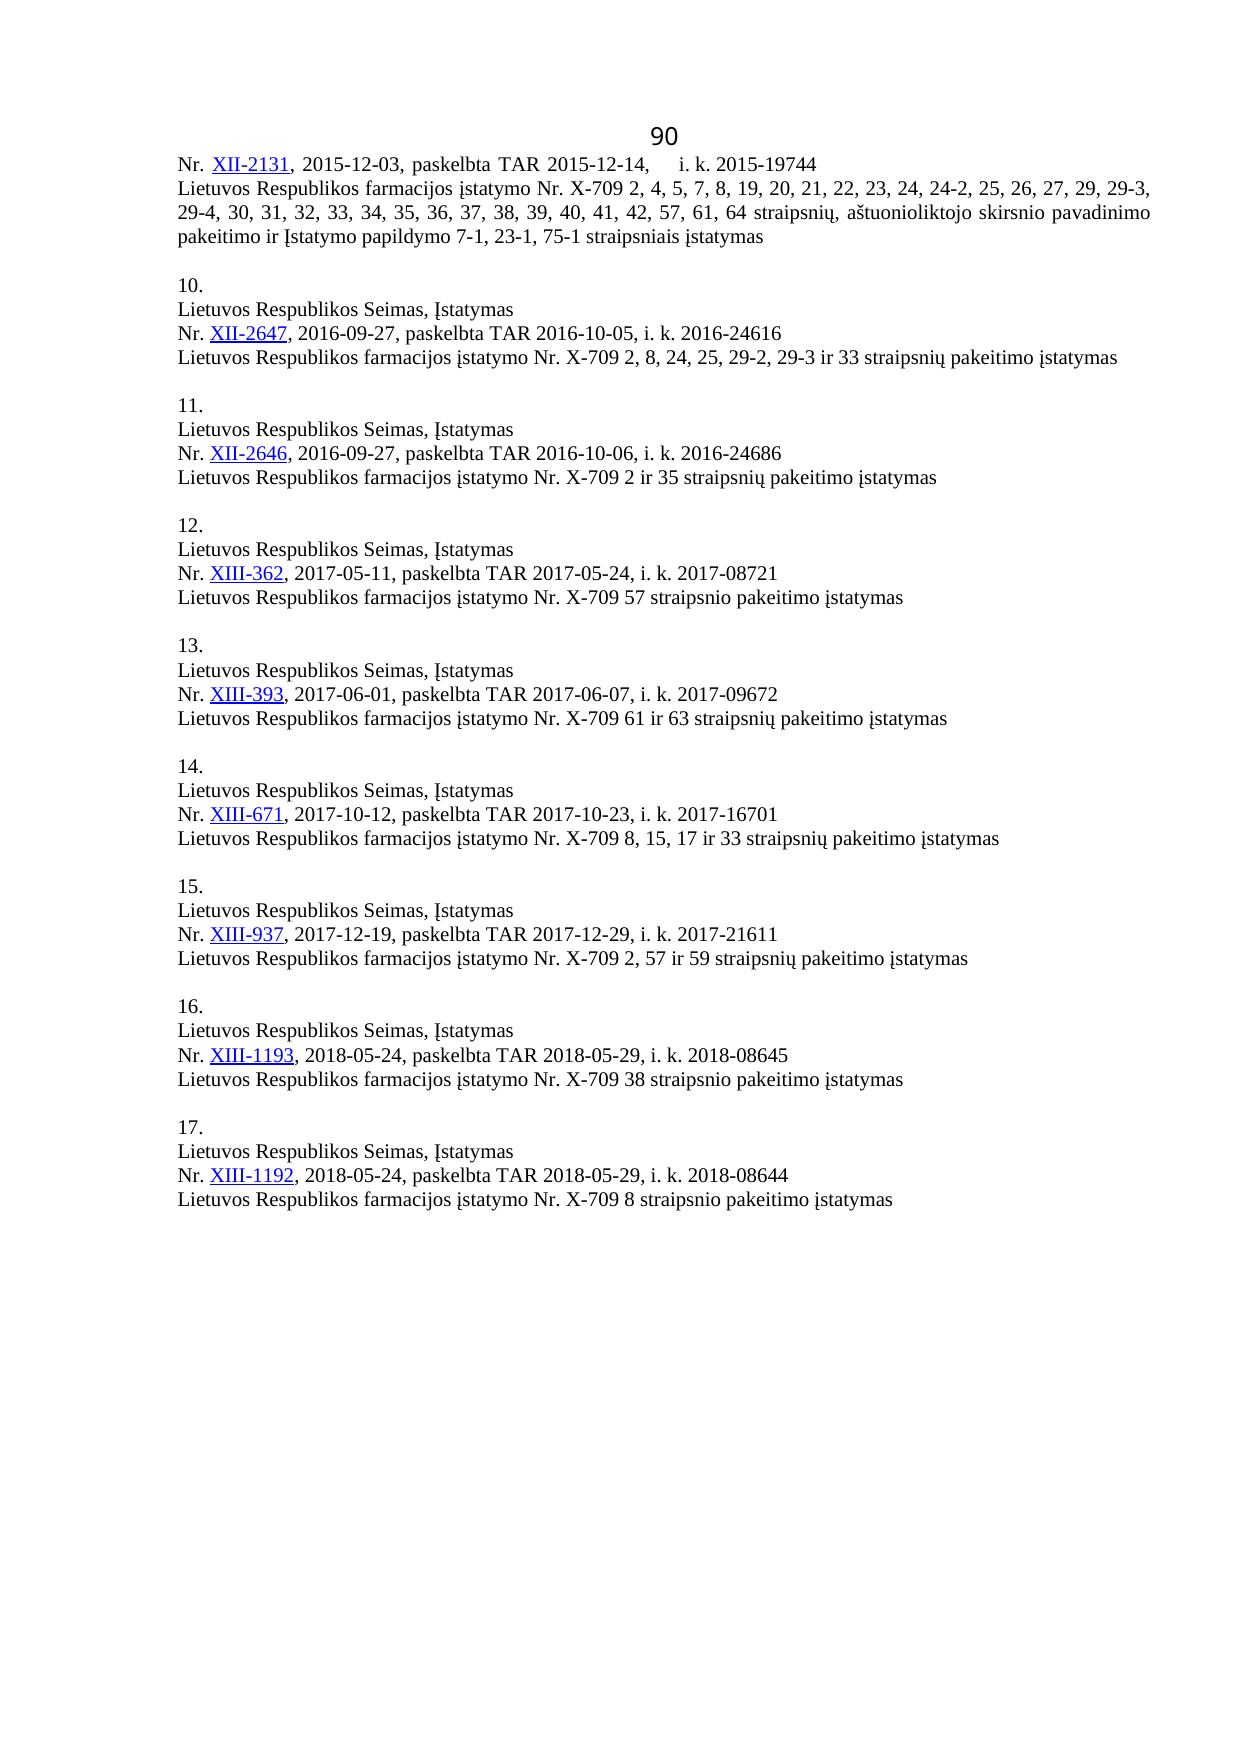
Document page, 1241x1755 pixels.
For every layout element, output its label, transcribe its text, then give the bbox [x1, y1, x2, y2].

text 16. [177, 994, 1152, 1018]
text 12. [177, 513, 1152, 537]
text Lietuvos Respublikos farmacijos įstatymo Nr. X-709 61 ir 63 straipsnių pakeitimo įstatymas [177, 706, 1152, 730]
text Nr. XII-2647, 2016-09-27, paskelbta TAR 2016-10-05, i. k. 2016-24616 [177, 321, 1152, 345]
text Lietuvos Respublikos farmacijos įstatymo Nr. X-709 8, 15, 17 ir 33 straipsnių pakeitimo įstatymas [177, 826, 1152, 850]
text Nr. XIII-362, 2017-05-11, paskelbta TAR 2017-05-24, i. k. 2017-08721 [177, 561, 1152, 585]
text 10. [177, 272, 1152, 297]
text Lietuvos Respublikos Seimas, Įstatymas [177, 778, 1152, 802]
text Nr. XIII-1192, 2018-05-24, paskelbta TAR 2018-05-29, i. k. 2018-08644 [177, 1163, 1152, 1187]
text Lietuvos Respublikos farmacijos įstatymo Nr. X-709 2, 57 ir 59 straipsnių pakeitimo įstatymas [177, 946, 1152, 970]
text Lietuvos Respublikos Seimas, Įstatymas [177, 657, 1152, 682]
text Lietuvos Respublikos farmacijos įstatymo Nr. X-709 2, 4, 5, 7, 8, 19, 20, 21, 22, 23, 24, 24-2, 25, 26, 27, 29, 29-3, 29-4, 30, 31, 32, 33, 34, 35, 36, 37, 38, 39, 40, 41, 42, 57, 61, 64 straipsnių, aštuonioliktojo skirsnio pavadinimo pakeitimo ir Įstatymo papildymo 7-1, 23-1, 75-1 straipsniais įstatymas [177, 176, 1152, 248]
text Lietuvos Respublikos Seimas, Įstatymas [177, 898, 1152, 922]
text Lietuvos Respublikos Seimas, Įstatymas [177, 1018, 1152, 1042]
text 13. [177, 633, 1152, 657]
text Lietuvos Respublikos Seimas, Įstatymas [177, 417, 1152, 441]
text Nr. XII-2131, 2015-12-03, paskelbta TAR 2015-12-14, i. k. 2015-19744 [177, 152, 1152, 176]
text Nr. XIII-393, 2017-06-01, paskelbta TAR 2017-06-07, i. k. 2017-09672 [177, 682, 1152, 706]
text Nr. XII-2646, 2016-09-27, paskelbta TAR 2016-10-06, i. k. 2016-24686 [177, 441, 1152, 465]
text 17. [177, 1115, 1152, 1139]
text Lietuvos Respublikos farmacijos įstatymo Nr. X-709 8 straipsnio pakeitimo įstatymas [177, 1187, 1152, 1211]
text Nr. XIII-1193, 2018-05-24, paskelbta TAR 2018-05-29, i. k. 2018-08645 [177, 1042, 1152, 1067]
text Lietuvos Respublikos farmacijos įstatymo Nr. X-709 2 ir 35 straipsnių pakeitimo įstatymas [177, 465, 1152, 489]
text Nr. XIII-937, 2017-12-19, paskelbta TAR 2017-12-29, i. k. 2017-21611 [177, 922, 1152, 946]
text 11. [177, 393, 1152, 417]
text Nr. XIII-671, 2017-10-12, paskelbta TAR 2017-10-23, i. k. 2017-16701 [177, 802, 1152, 826]
text Lietuvos Respublikos farmacijos įstatymo Nr. X-709 38 straipsnio pakeitimo įstatymas [177, 1067, 1152, 1091]
text 14. [177, 754, 1152, 778]
text 15. [177, 874, 1152, 898]
text Lietuvos Respublikos Seimas, Įstatymas [177, 1139, 1152, 1163]
text Lietuvos Respublikos farmacijos įstatymo Nr. X-709 2, 8, 24, 25, 29-2, 29-3 ir 33 straipsnių pakeitimo įstatymas [177, 345, 1152, 369]
text Lietuvos Respublikos Seimas, Įstatymas [177, 537, 1152, 561]
text Lietuvos Respublikos farmacijos įstatymo Nr. X-709 57 straipsnio pakeitimo įstatymas [177, 585, 1152, 609]
text Lietuvos Respublikos Seimas, Įstatymas [177, 297, 1152, 321]
